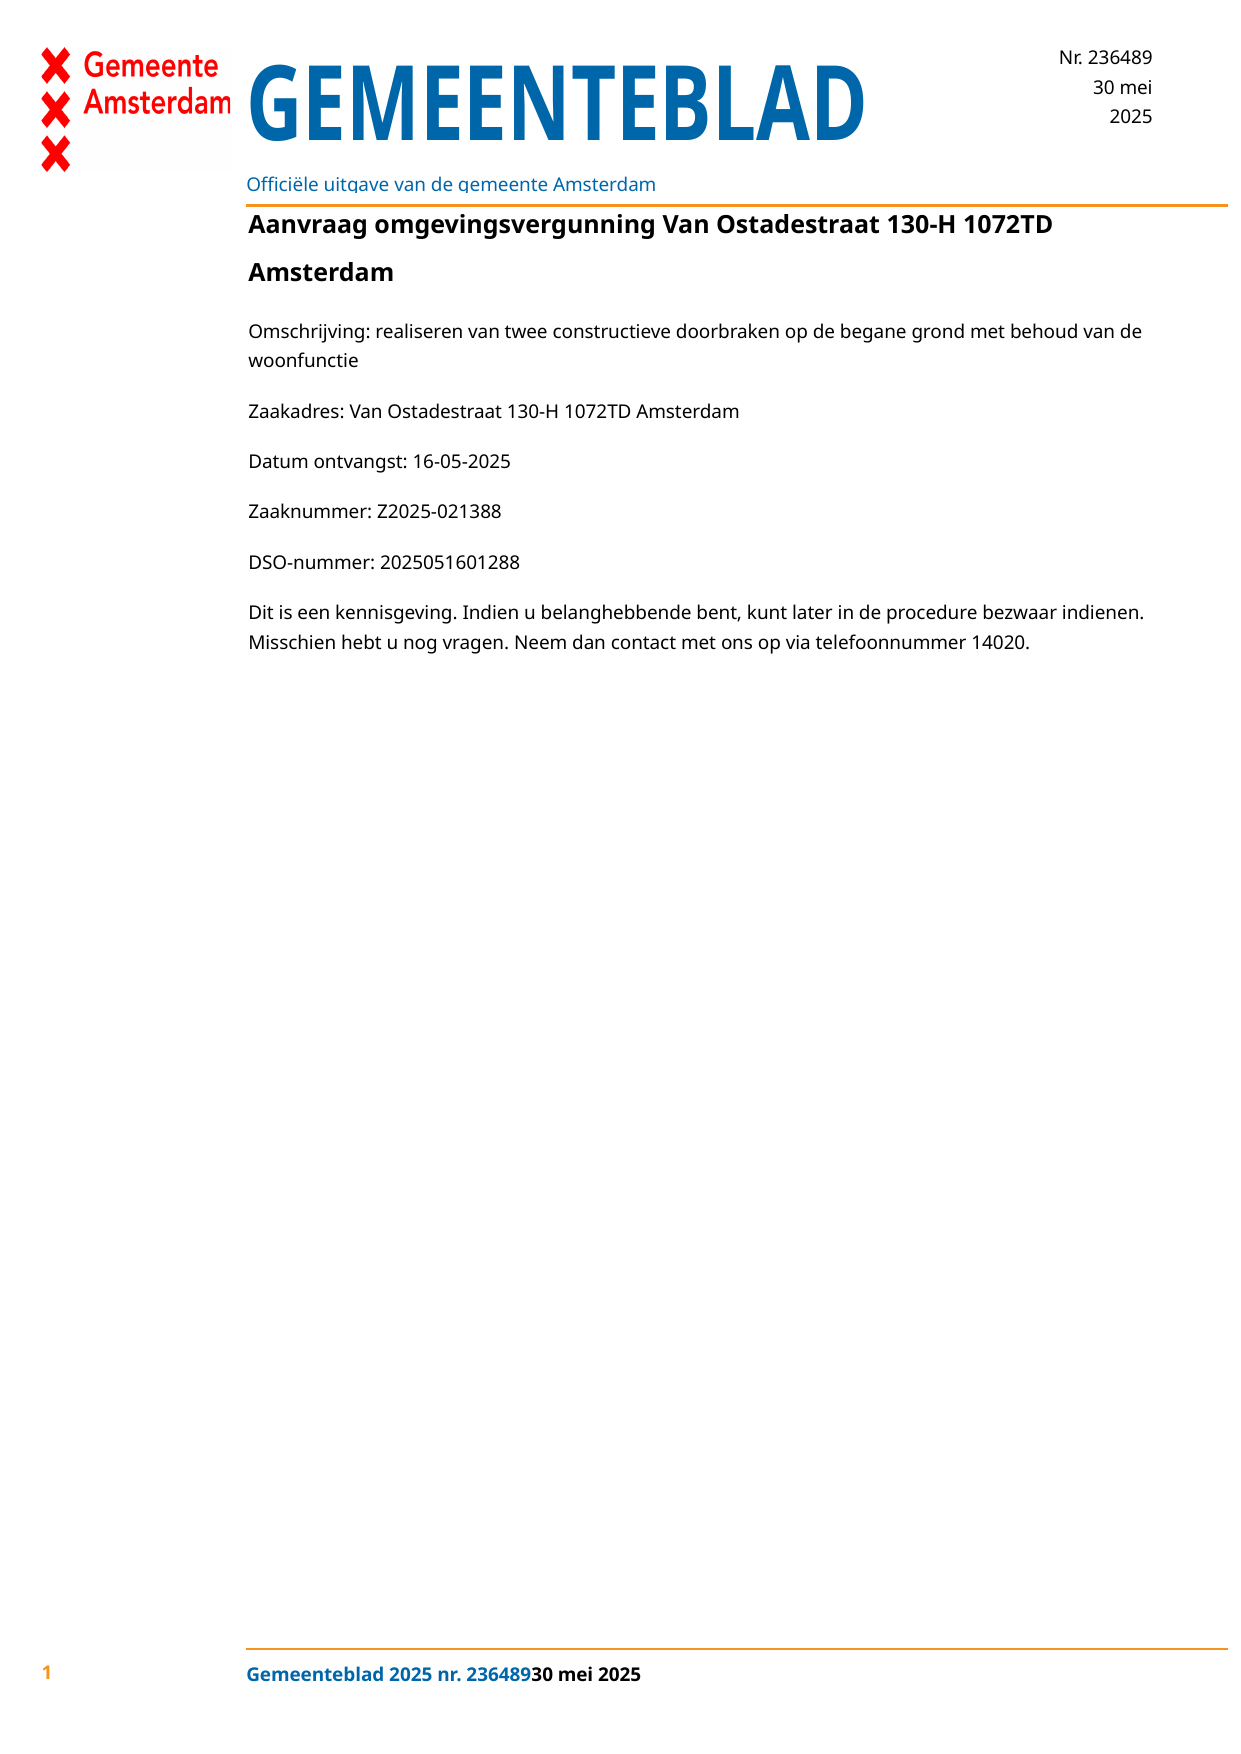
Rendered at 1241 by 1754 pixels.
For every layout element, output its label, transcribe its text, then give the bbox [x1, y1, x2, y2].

text Dit is een kennisgeving. Indien u belanghebbende bent, kunt later in de procedure bezwaar indienen. Misschien hebt u nog vragen. Neem dan contact met ons op via telefoonnummer 14020. [248, 599, 1152, 655]
text DSO-nummer: 2025051601288 [248, 549, 1152, 575]
text Datum ontvangst: 16-05-2025 [248, 448, 1152, 474]
text Aanvraag omgevingsvergunning Van Ostadestraat 130-H 1072TD Amsterdam [248, 207, 1152, 288]
text Zaakadres: Van Ostadestraat 130-H 1072TD Amsterdam [248, 398, 1152, 424]
text Zaaknummer: Z2025-021388 [248, 499, 1152, 524]
text Omschrijving: realiseren van twee constructieve doorbraken op de begane grond met behoud van de woonfunctie [248, 318, 1152, 373]
picture [41, 47, 231, 172]
